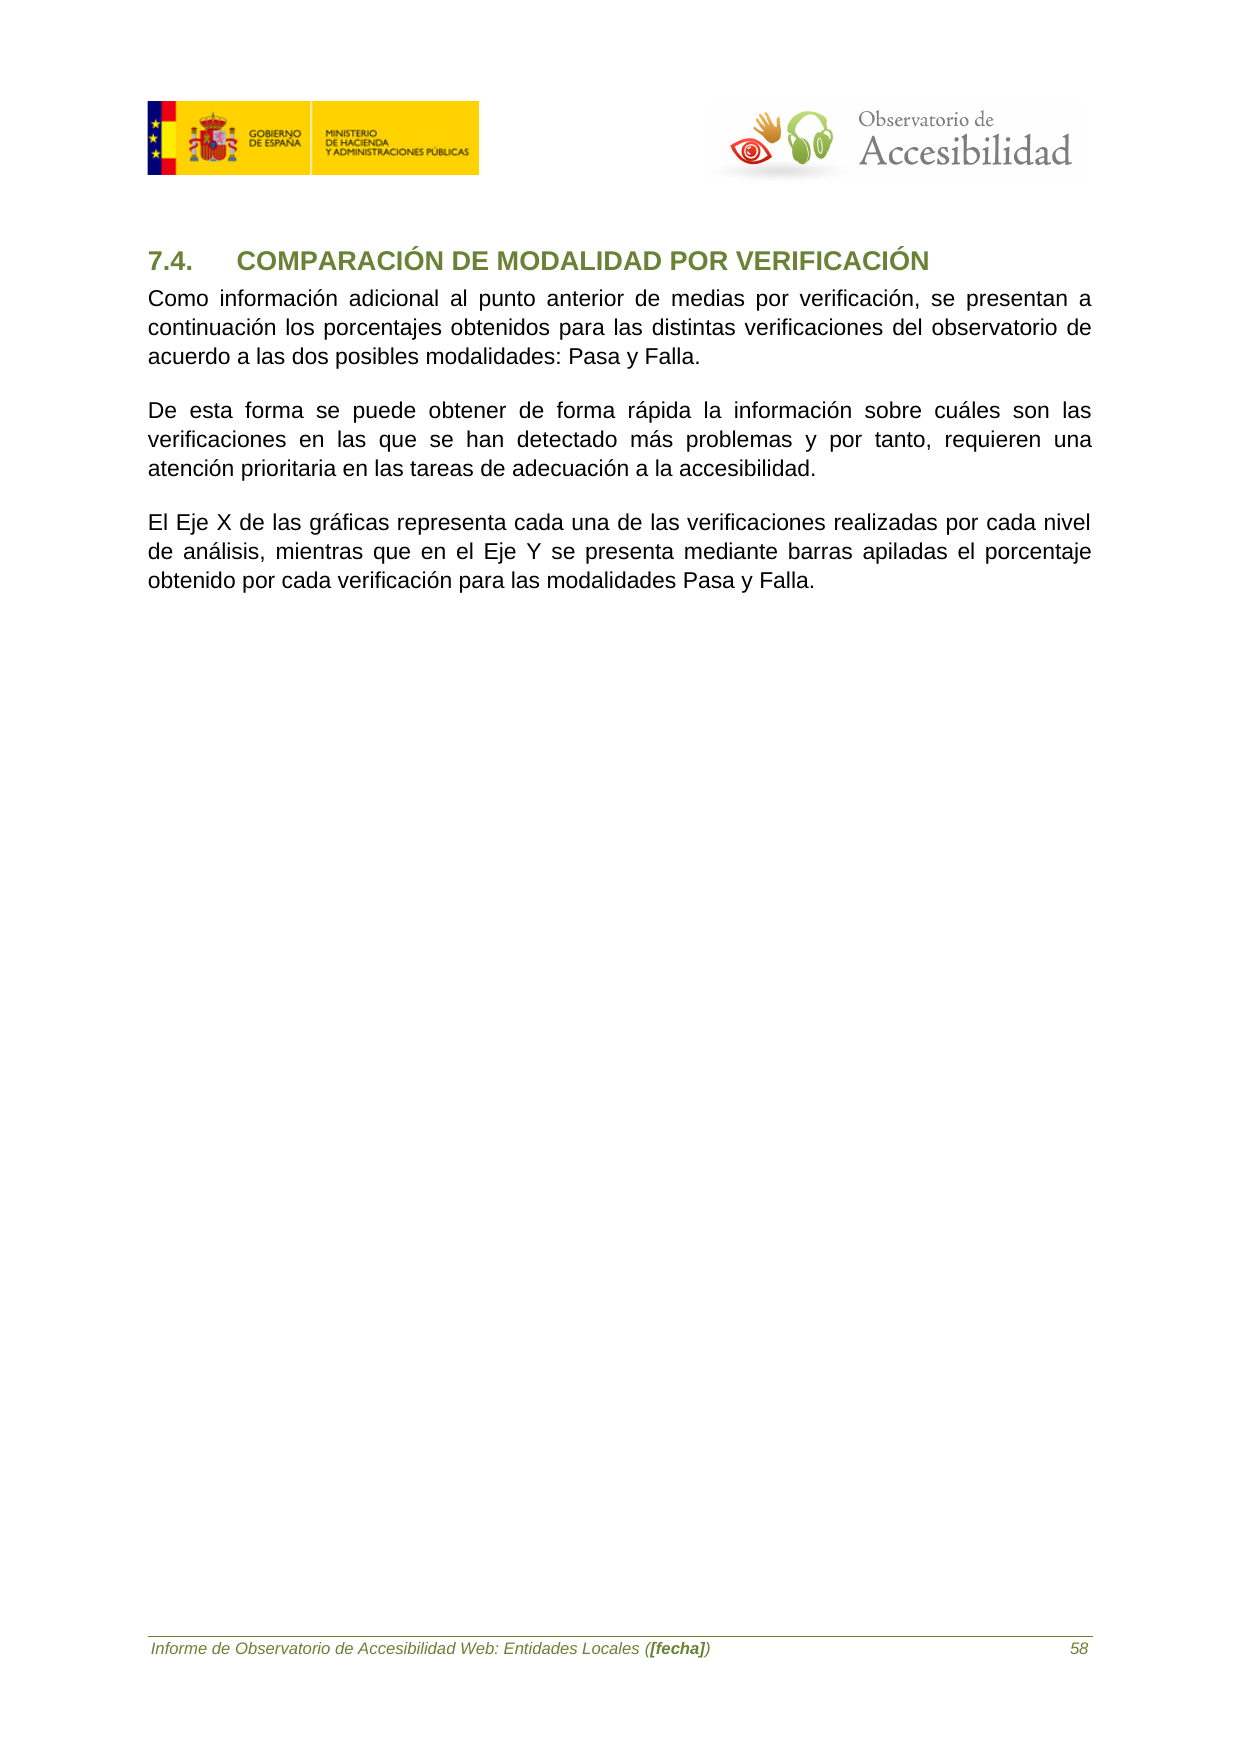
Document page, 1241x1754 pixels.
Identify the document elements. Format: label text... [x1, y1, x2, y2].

picture [710, 102, 1086, 185]
picture [147, 101, 479, 175]
text El Eje X de las gráficas representa cada una de las verificaciones realizadas por cada nivel de análisis, mientras que en el Eje Y se presenta mediante barras apiladas el porcentaje obtenido por cada verificación para las modalidades Pasa y Falla. [148, 509, 1092, 593]
text Como información adicional al punto anterior de medias por verificación, se presentan a continuación los porcentajes obtenidos para las distintas verificaciones del observatorio de acuerdo a las dos posibles modalidades: Pasa y Falla. [148, 285, 1092, 369]
text De esta forma se puede obtener de forma rápida la información sobre cuáles son las verificaciones en las que se han detectado más problemas y por tanto, requieren una atención prioritaria en las tareas de adecuación a la accesibilidad. [148, 397, 1092, 481]
subtitle Comparación de Modalidad por Verificación [148, 245, 1092, 276]
